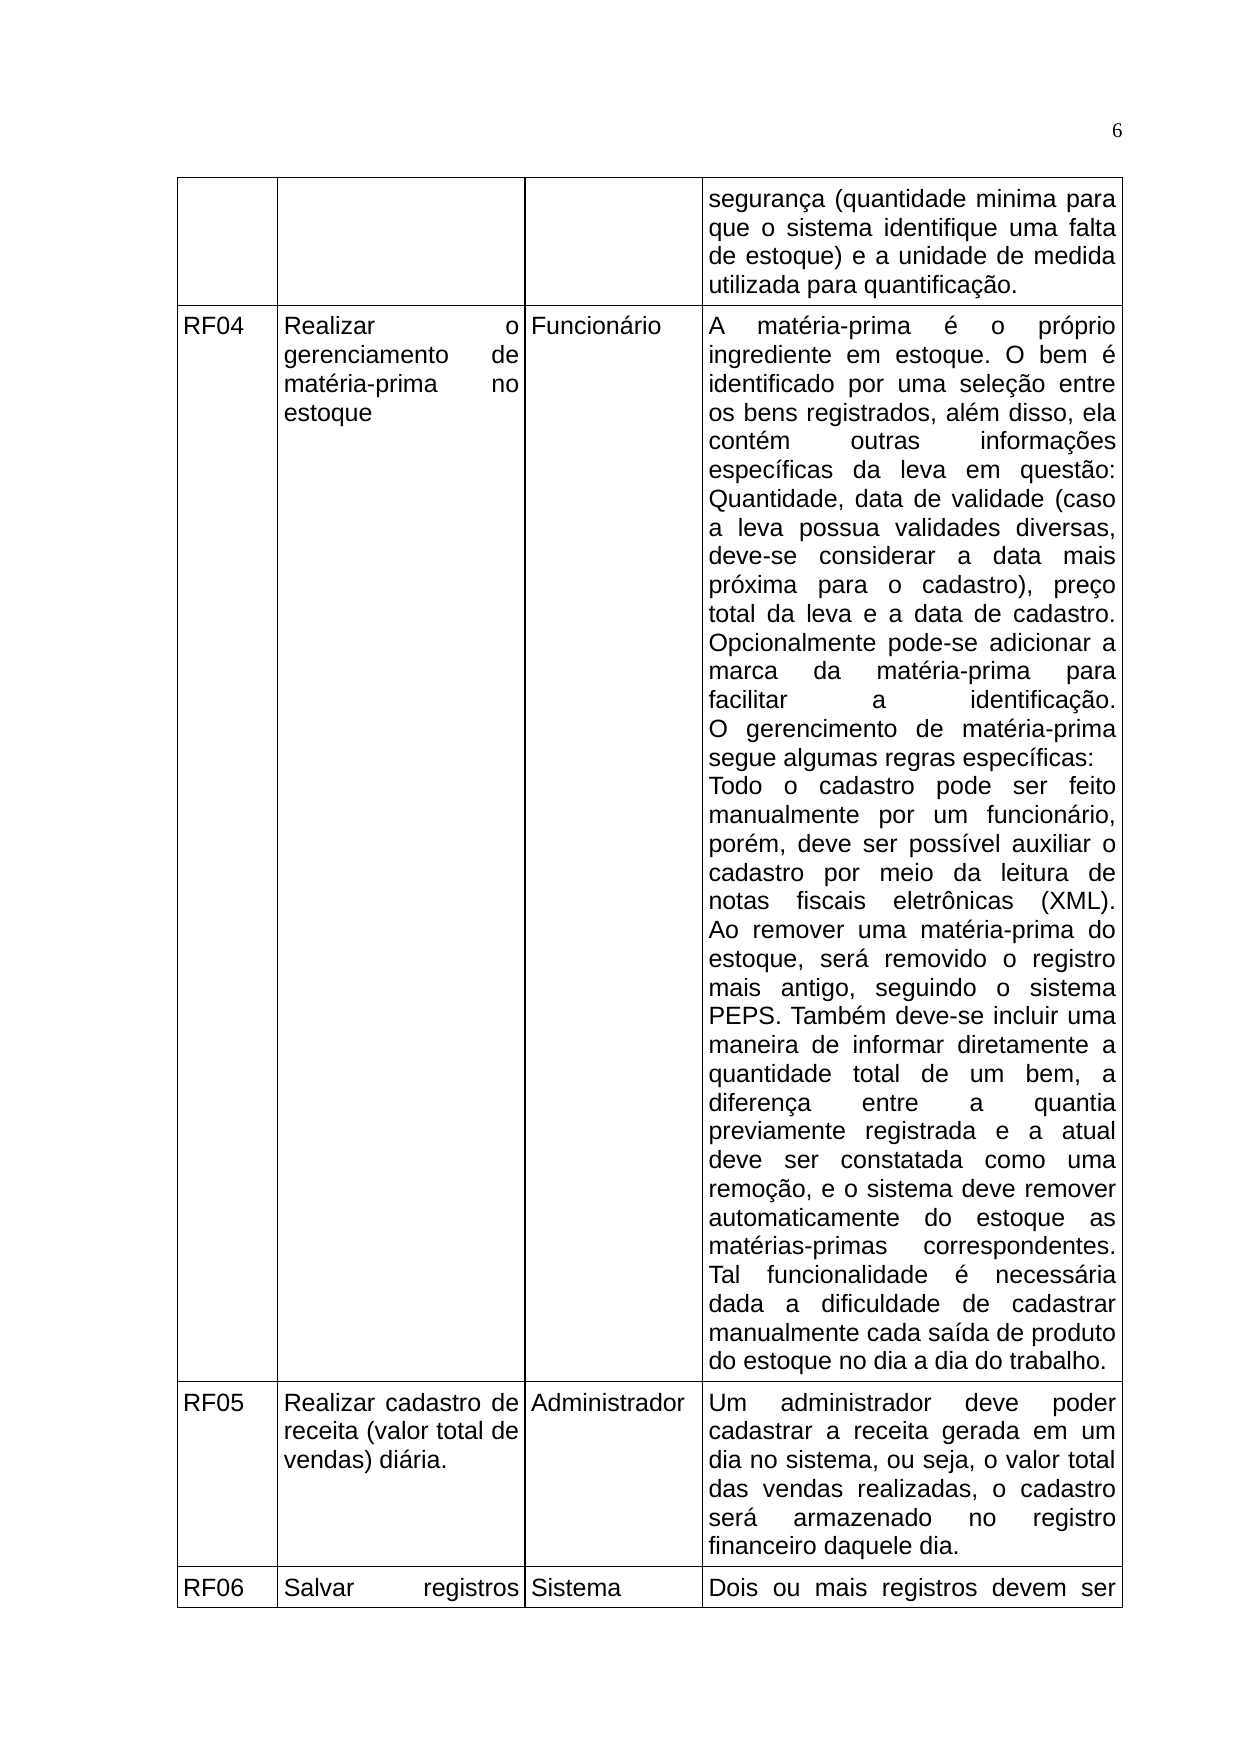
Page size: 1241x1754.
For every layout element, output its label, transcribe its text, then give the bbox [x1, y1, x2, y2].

table_cell Um administrador deve poder cadastrar a receita gerada em um dia no sistema, ou seja, o valor total das vendas realizadas, o cadastro será armazenado no registro financeiro daquele dia. [703, 1382, 1122, 1566]
table_cell Sistema [526, 1567, 702, 1607]
table_cell [526, 178, 702, 304]
table_cell Administrador [526, 1382, 702, 1566]
table_cell RF05 [178, 1382, 277, 1566]
table_cell [278, 178, 524, 304]
table_cell Realizar o gerenciamento de matéria-prima no estoque [278, 306, 524, 1381]
table_cell Funcionário [526, 306, 702, 1381]
table_cell RF04 [178, 306, 277, 1381]
table_cell Realizar cadastro de receita (valor total de vendas) diária. [278, 1382, 524, 1566]
table_cell segurança (quantidade minima para que o sistema identifique uma falta de estoque) e a unidade de medida utilizada para quantificação. [703, 178, 1122, 304]
table_cell RF06 [178, 1567, 277, 1607]
table_cell Salvar registros [278, 1567, 524, 1607]
table_cell Dois ou mais registros devem ser [703, 1567, 1122, 1607]
table_cell A matéria-prima é o próprio ingrediente em estoque. O bem é identificado por uma seleção entre os bens registrados, além disso, ela contém outras informações específicas da leva em questão: Quantidade, data de validade (caso a leva possua validades diversas, deve-se considerar a data mais próxima para o cadastro), preço total da leva e a data de cadastro. Opcionalmente pode-se adicionar a marca da matéria-prima para facilitar a identificação. O gerencimento de matéria-prima segue algumas regras específicas: Todo o cadastro pode ser feito manualmente por um funcionário, porém, deve ser possível auxiliar o cadastro por meio da leitura de notas fiscais eletrônicas (XML). Ao remover uma matéria-prima do estoque, será removido o registro mais antigo, seguindo o sistema PEPS. Também deve-se incluir uma maneira de informar diretamente a quantidade total de um bem, a diferença entre a quantia previamente registrada e a atual deve ser constatada como uma remoção, e o sistema deve remover automaticamente do estoque as matérias-primas correspondentes. Tal funcionalidade é necessária dada a dificuldade de cadastrar manualmente cada saída de produto do estoque no dia a dia do trabalho. [703, 306, 1122, 1381]
table_cell [178, 178, 277, 304]
